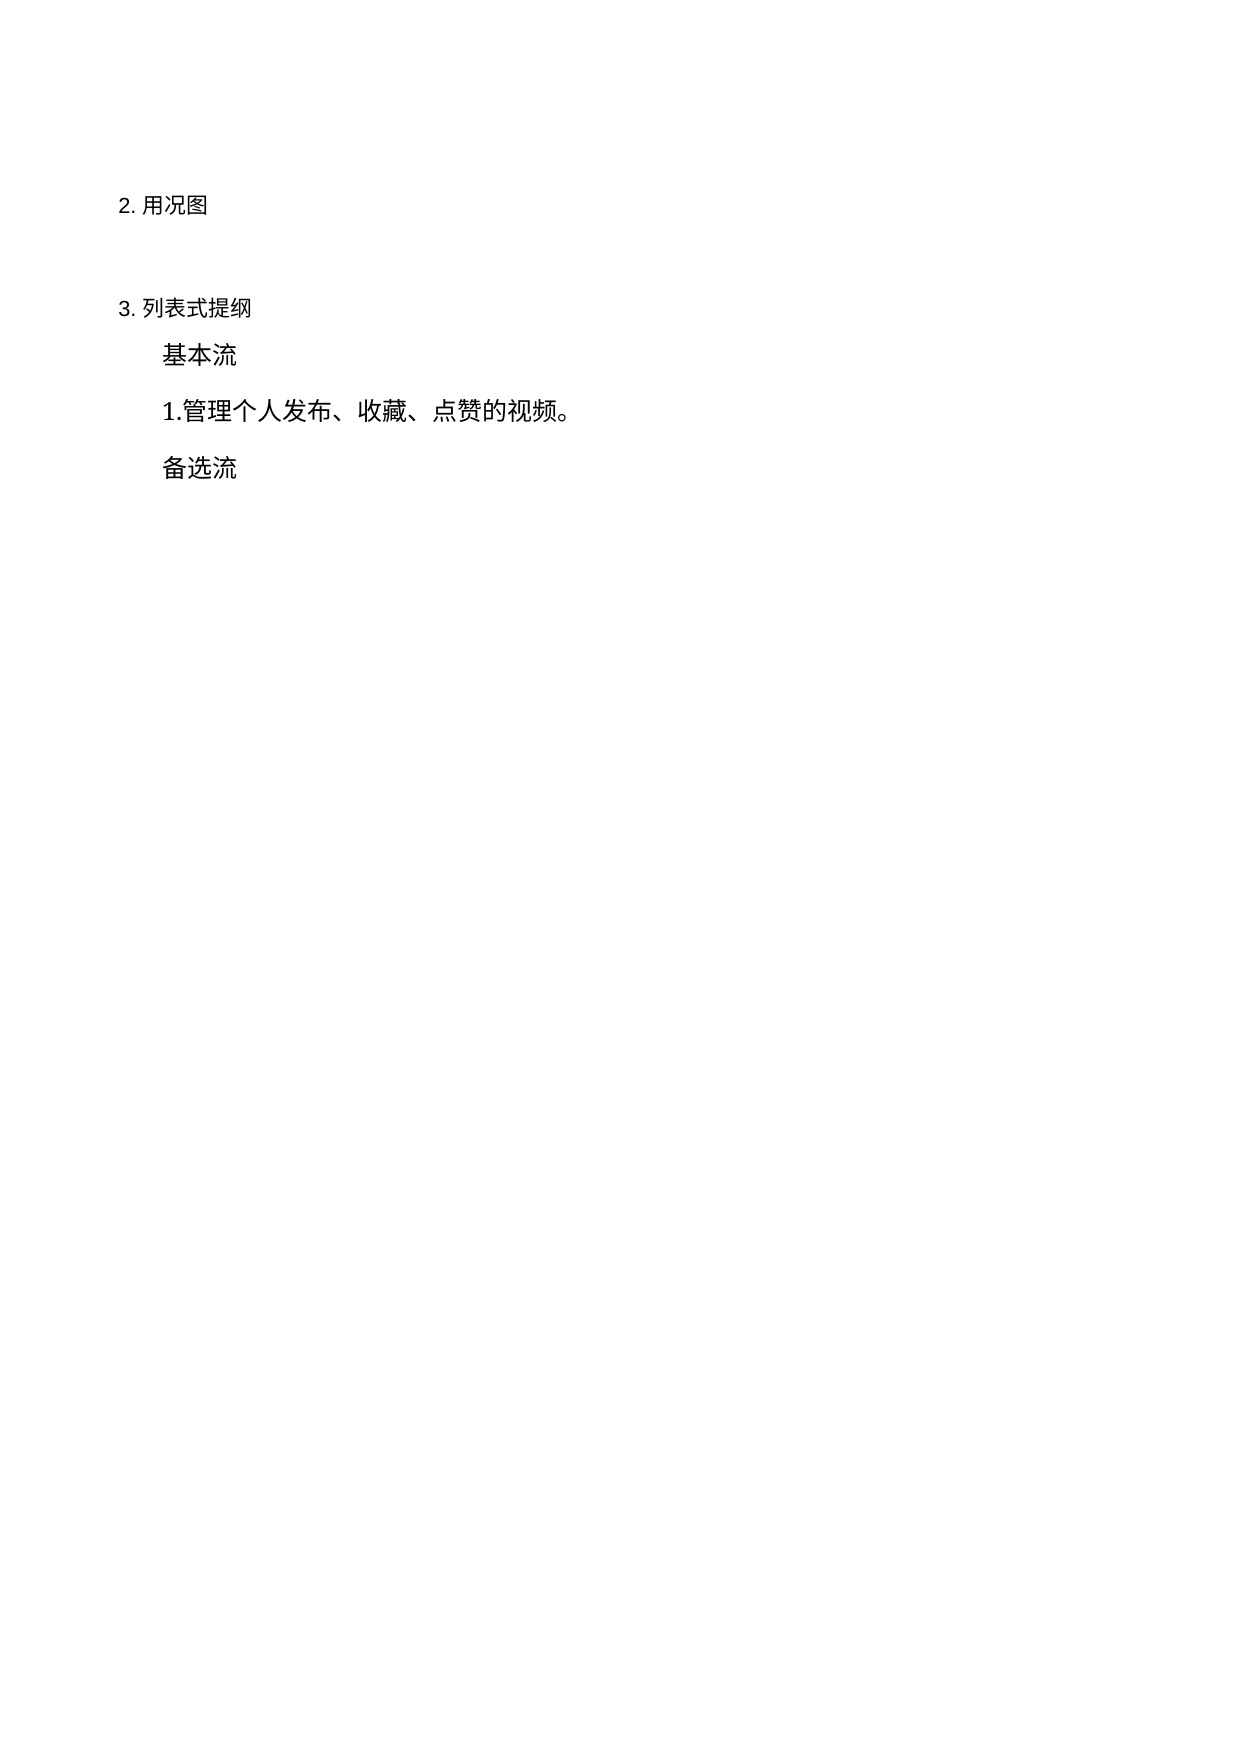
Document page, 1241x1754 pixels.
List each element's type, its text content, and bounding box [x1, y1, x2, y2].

subtitle 用况图 [118, 188, 1122, 219]
text 1.管理个人发布、收藏、点赞的视频。 [118, 392, 1122, 428]
subtitle 列表式提纲 [118, 291, 1122, 323]
text 备选流 [118, 448, 1122, 484]
text 基本流 [118, 335, 1122, 372]
